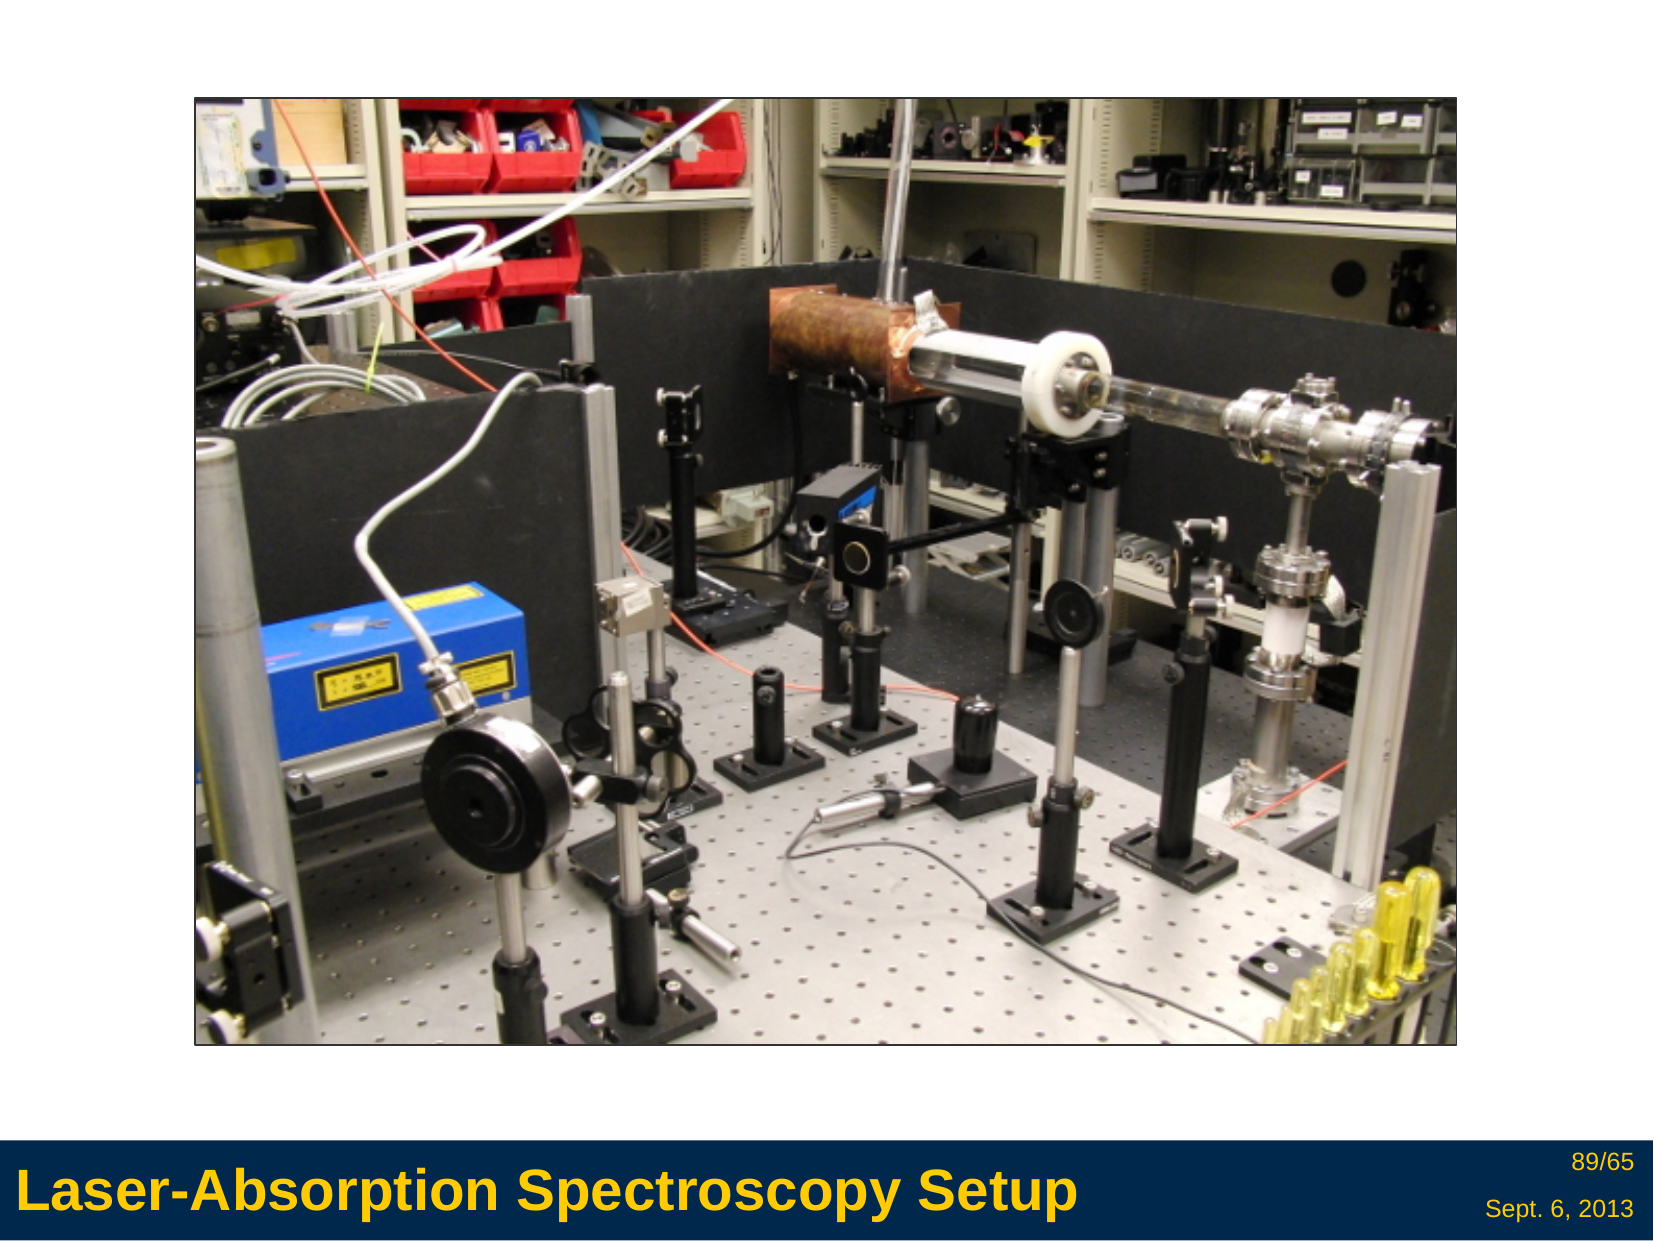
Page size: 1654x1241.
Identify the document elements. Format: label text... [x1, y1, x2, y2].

picture [195, 98, 1456, 1045]
title Laser-Absorption Spectroscopy Setup [14, 1140, 1380, 1241]
